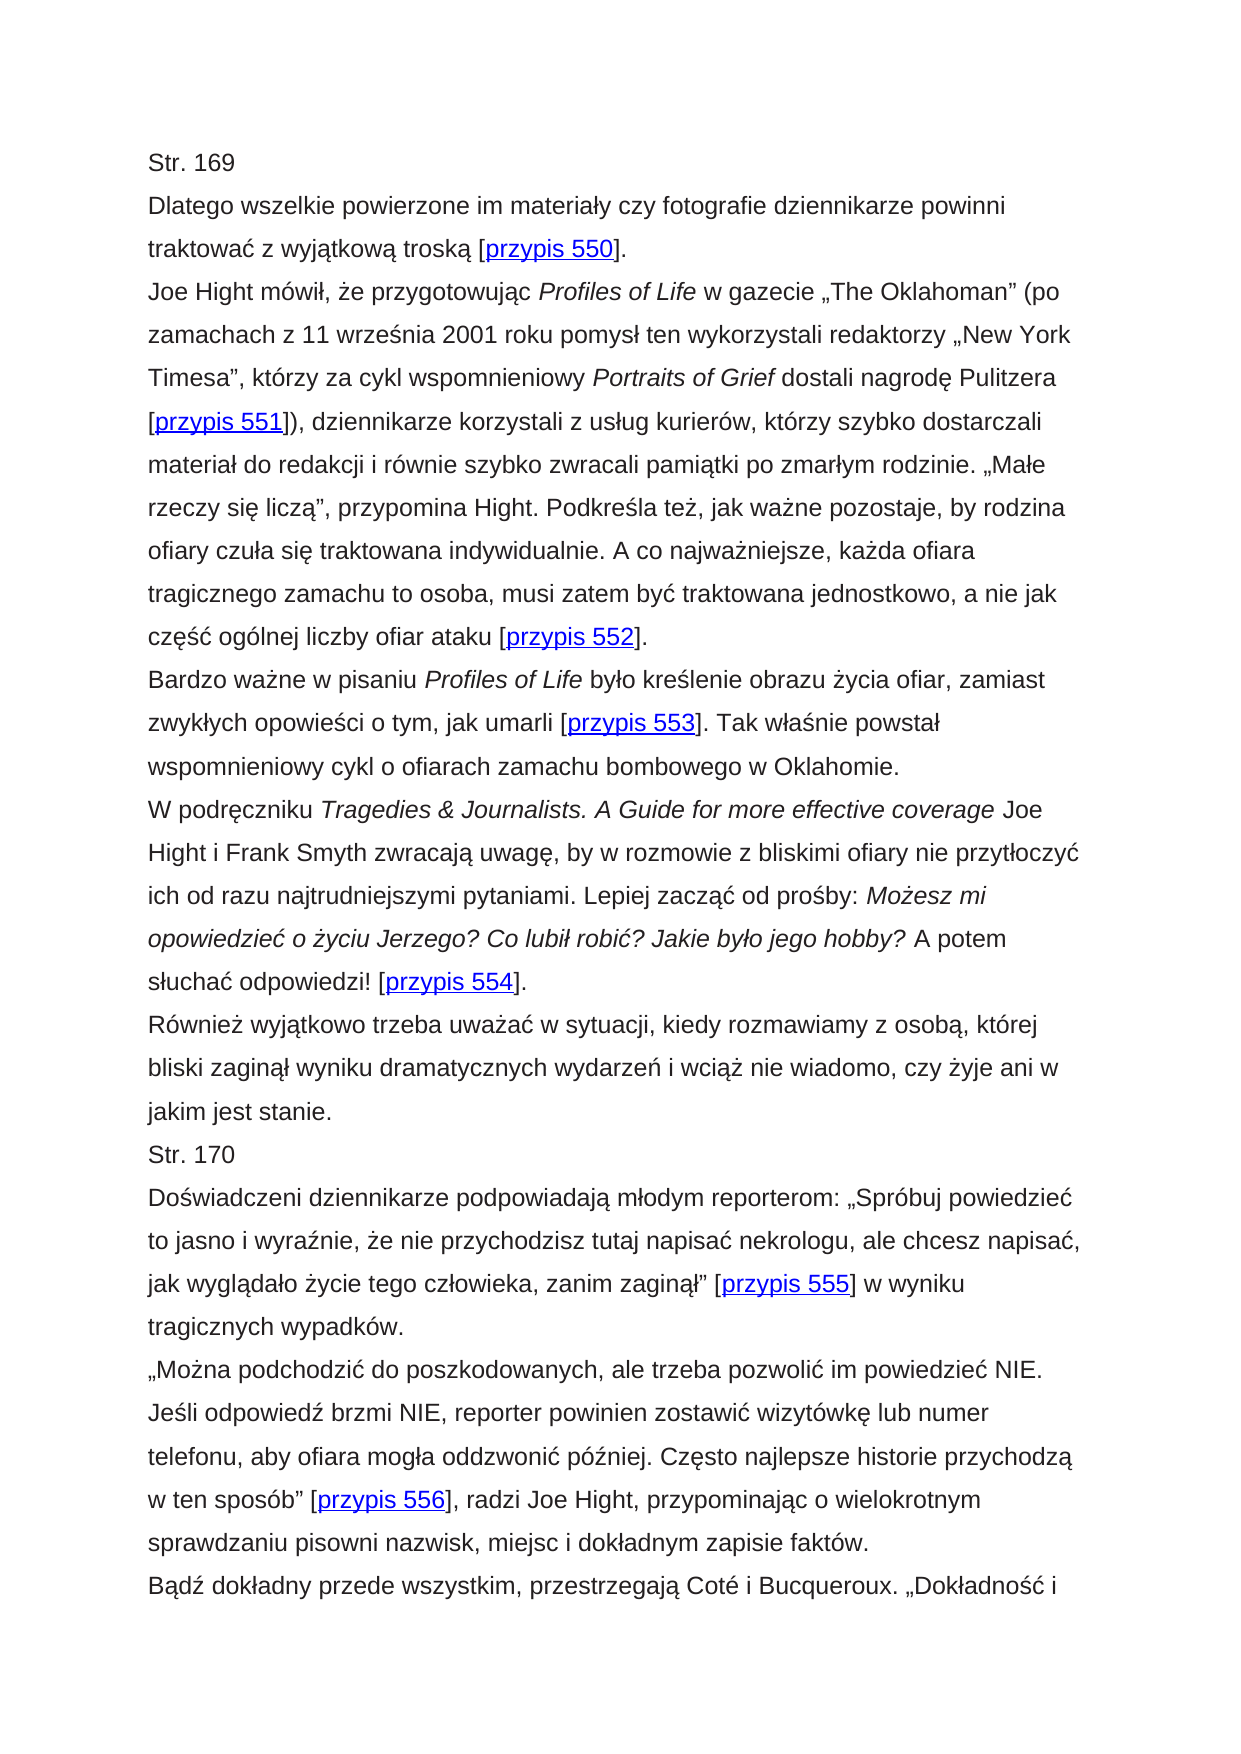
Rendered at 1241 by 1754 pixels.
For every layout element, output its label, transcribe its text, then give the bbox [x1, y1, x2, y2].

text Doświadczeni dziennikarze podpowiadają młodym reporterom: „Spróbuj powiedzieć to jasno i wyraźnie, że nie przychodzisz tutaj napisać nekrologu, ale chcesz napisać, jak wyglądało życie tego człowieka, zanim zaginął” [przypis 555] w wyniku tragicznych wypadków. [148, 1183, 1092, 1341]
text Również wyjątkowo trzeba uważać w sytuacji, kiedy rozmawiamy z osobą, której bliski zaginął wyniku dramatycznych wydarzeń i wciąż nie wiadomo, czy żyje ani w jakim jest stanie. [148, 1010, 1092, 1125]
text W podręczniku Tragedies & Journalists. A Guide for more effective coverage Joe Hight i Frank Smyth zwracają uwagę, by w rozmowie z bliskimi ofiary nie przytłoczyć ich od razu najtrudniejszymi pytaniami. Lepiej zacząć od prośby: Możesz mi opowiedzieć o życiu Jerzego? Co lubił robić? Jakie było jego hobby? A potem słuchać odpowiedzi! [przypis 554]. [148, 794, 1092, 996]
text Joe Hight mówił, że przygotowując Profiles of Life w gazecie „The Oklahoman” (po zamachach z 11 września 2001 roku pomysł ten wykorzystali redaktorzy „New York Timesa”, którzy za cykl wspomnieniowy Portraits of Grief dostali nagrodę Pulitzera [przypis 551]), dziennikarze korzystali z usług kurierów, którzy szybko dostarczali materiał do redakcji i równie szybko zwracali pamiątki po zmarłym rodzinie. „Małe rzeczy się liczą”, przypomina Hight. Podkreśla też, jak ważne pozostaje, by rodzina ofiary czuła się traktowana indywidualnie. A co najważniejsze, każda ofiara tragicznego zamachu to osoba, musi zatem być traktowana jednostkowo, a nie jak część ogólnej liczby ofiar ataku [przypis 552]. [148, 277, 1092, 651]
text Str. 169 [148, 148, 1092, 176]
text Bardzo ważne w pisaniu Profiles of Life było kreślenie obrazu życia ofiar, zamiast zwykłych opowieści o tym, jak umarli [przypis 553]. Tak właśnie powstał wspomnieniowy cykl o ofiarach zamachu bombowego w Oklahomie. [148, 665, 1092, 780]
text Dlatego wszelkie powierzone im materiały czy fotografie dziennikarze powinni traktować z wyjątkową troską [przypis 550]. [148, 191, 1092, 263]
text Str. 170 [148, 1139, 1092, 1168]
text „Można podchodzić do poszkodowanych, ale trzeba pozwolić im powiedzieć NIE. Jeśli odpowiedź brzmi NIE, reporter powinien zostawić wizytówkę lub numer telefonu, aby ofiara mogła oddzwonić później. Często najlepsze historie przychodzą w ten sposób” [przypis 556], radzi Joe Hight, przypominając o wielokrotnym sprawdzaniu pisowni nazwisk, miejsc i dokładnym zapisie faktów. [148, 1355, 1092, 1556]
text Bądź dokładny przede wszystkim, przestrzegają Coté i Bucqueroux. „Dokładność i [148, 1571, 1092, 1599]
